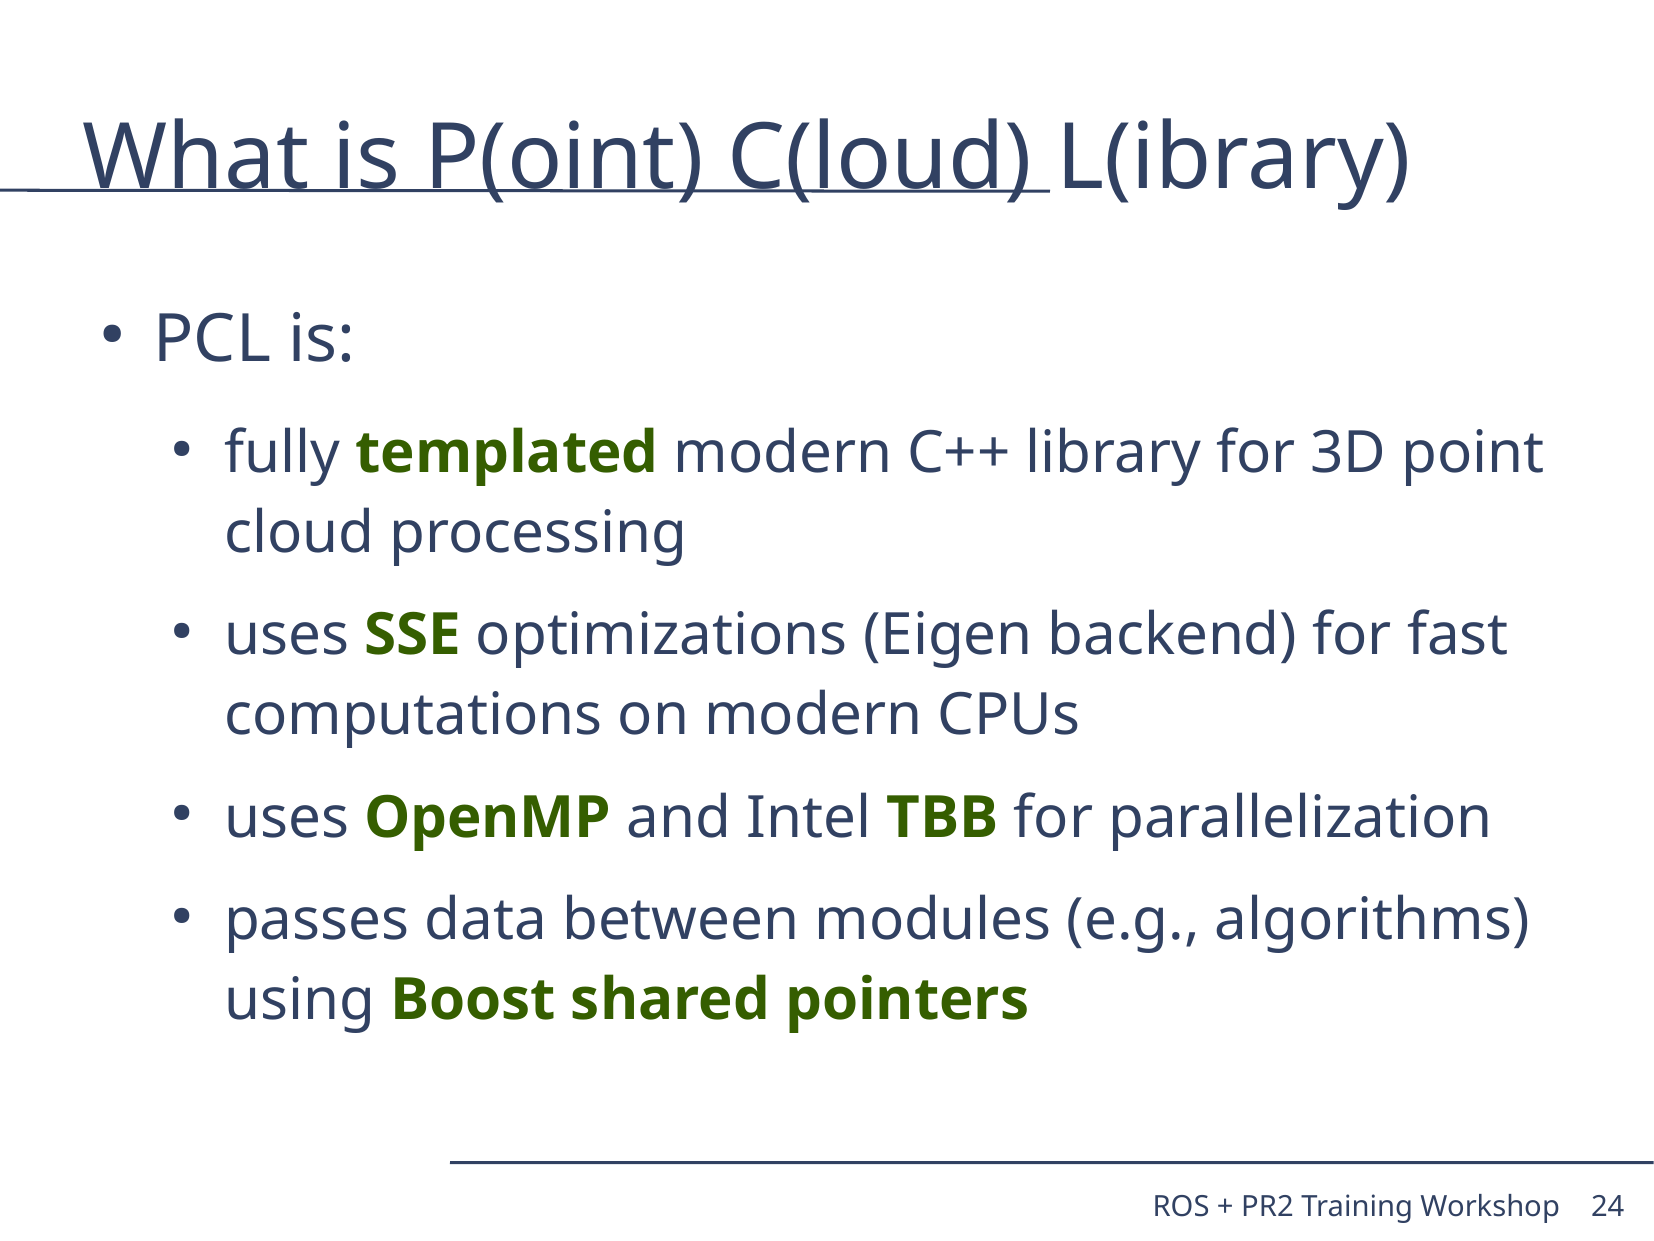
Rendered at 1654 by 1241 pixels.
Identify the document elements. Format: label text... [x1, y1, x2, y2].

list PCL is: fully templated modern C++ library for 3D point cloud processing uses SSE optimizations (Eigen backend) for fast computations on modern CPUs uses OpenMP and Intel TBB for parallelization passes data between modules (e.g., algorithms) using Boost shared pointers [82, 290, 1571, 1109]
title What is P(oint) C(loud) L(ibrary) [82, 56, 1571, 250]
